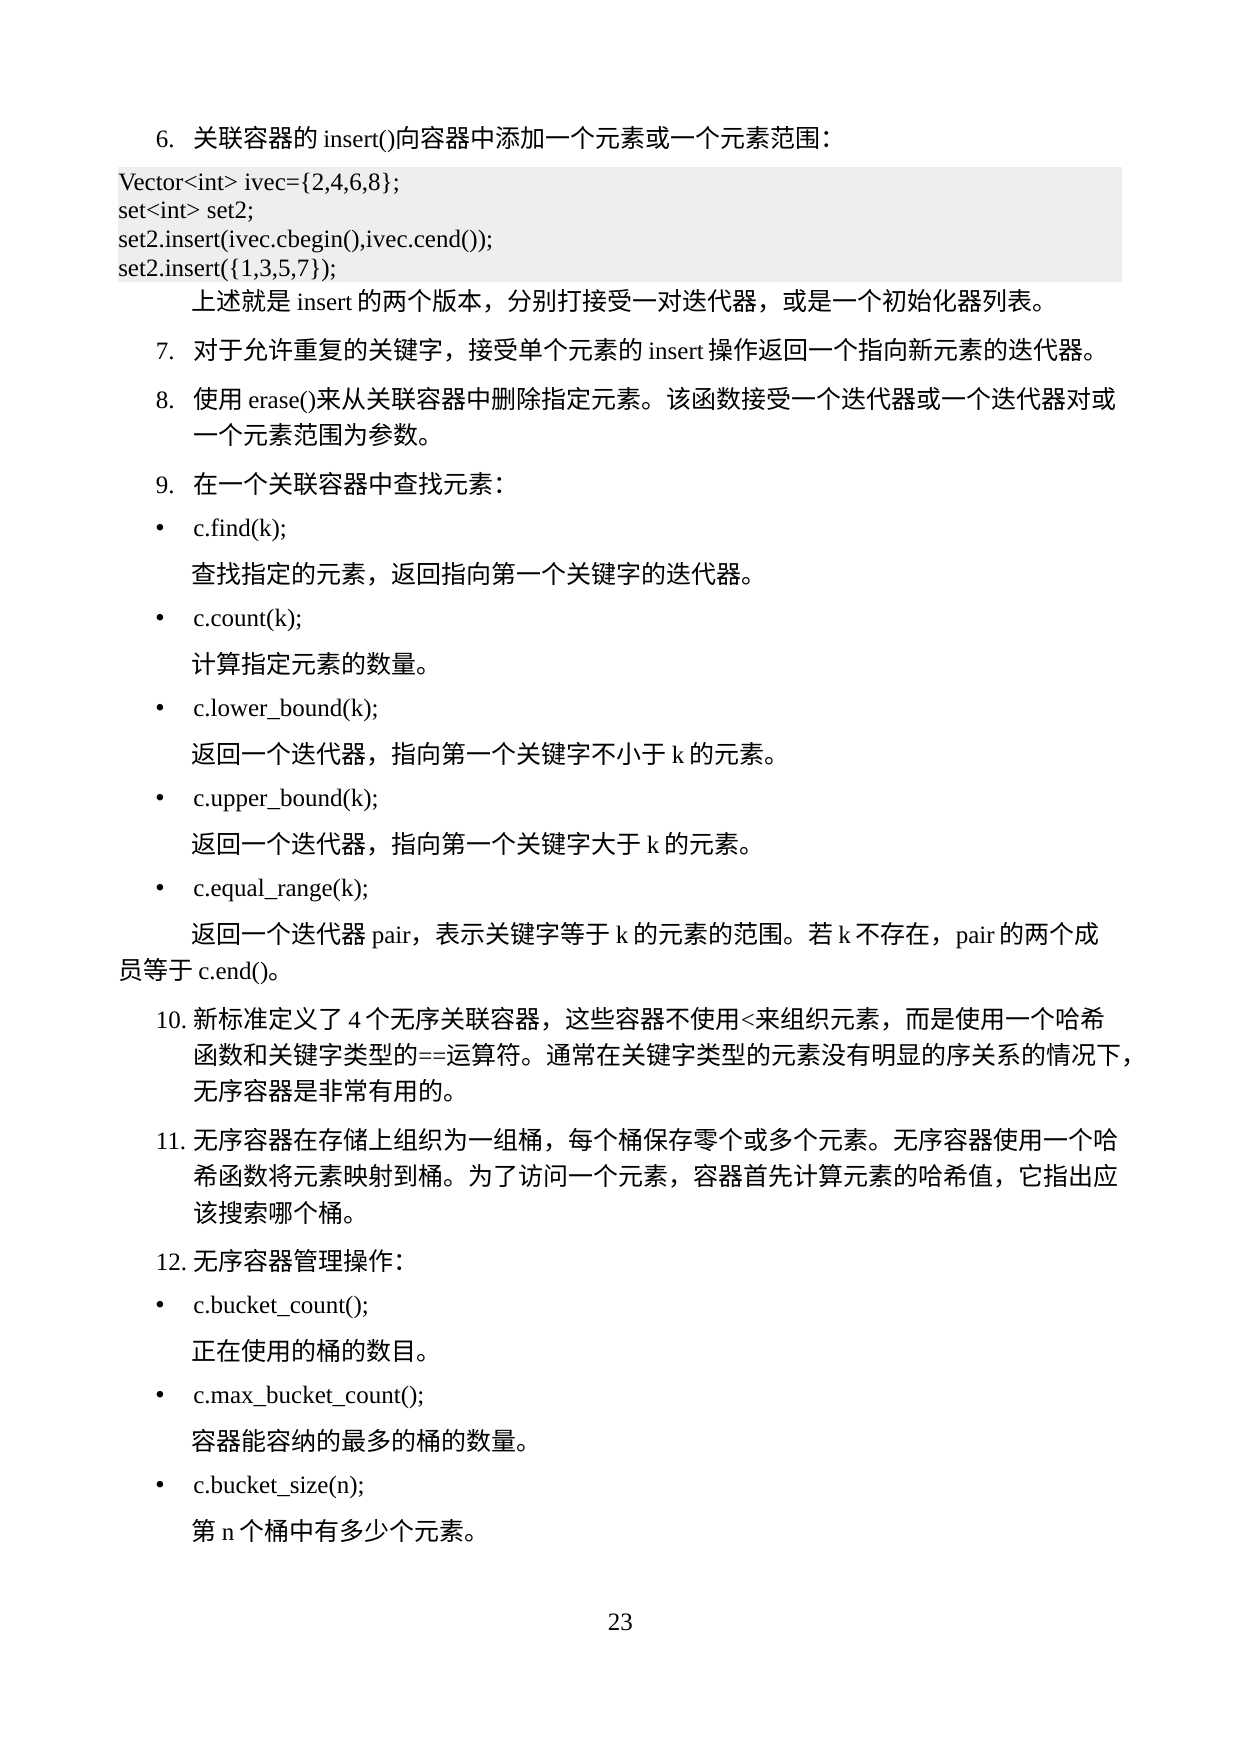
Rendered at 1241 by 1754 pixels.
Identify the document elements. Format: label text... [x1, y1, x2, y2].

text 返回一个迭代器，指向第一个关键字大于k的元素。 [118, 824, 1122, 861]
text 上述就是insert的两个版本，分别打接受一对迭代器，或是一个初始化器列表。 [118, 282, 1122, 318]
list 无序容器管理操作： [156, 1242, 1122, 1278]
text 返回一个迭代器pair，表示关键字等于k的元素的范围。若k不存在，pair的两个成员等于c.end()。 [118, 914, 1122, 987]
list c.upper_bound(k); [156, 783, 1122, 812]
text 返回一个迭代器，指向第一个关键字不小于k的元素。 [118, 734, 1122, 771]
list c.lower_bound(k); [156, 693, 1122, 722]
list 关联容器的insert()向容器中添加一个元素或一个元素范围： [156, 118, 1122, 154]
list 无序容器在存储上组织为一组桶，每个桶保存零个或多个元素。无序容器使用一个哈希函数将元素映射到桶。为了访问一个元素，容器首先计算元素的哈希值，它指出应该搜索哪个桶。 [156, 1121, 1122, 1229]
text 正在使用的桶的数目。 [118, 1332, 1122, 1368]
list 在一个关联容器中查找元素： [156, 464, 1122, 501]
list 对于允许重复的关键字，接受单个元素的insert操作返回一个指向新元素的迭代器。 [156, 331, 1122, 367]
list c.bucket_size(n); [156, 1471, 1122, 1499]
list c.count(k); [156, 603, 1122, 632]
text 容器能容纳的最多的桶的数量。 [118, 1422, 1122, 1458]
text 查找指定的元素，返回指向第一个关键字的迭代器。 [118, 554, 1122, 591]
text 计算指定元素的数量。 [118, 644, 1122, 681]
list c.equal_range(k); [156, 873, 1122, 902]
list 使用erase()来从关联容器中删除指定元素。该函数接受一个迭代器或一个迭代器对或一个元素范围为参数。 [156, 379, 1122, 452]
table_header Vector<int> ivec={2,4,6,8}; set<int> set2; set2.insert(ivec.cbegin(),ivec.cend()); set2.insert({1,3,5,7}); [118, 167, 1122, 282]
list c.find(k); [156, 513, 1122, 542]
list c.max_bucket_count(); [156, 1381, 1122, 1409]
list c.bucket_count(); [156, 1291, 1122, 1319]
list 新标准定义了4个无序关联容器，这些容器不使用<来组织元素，而是使用一个哈希函数和关键字类型的==运算符。通常在关键字类型的元素没有明显的序关系的情况下，无序容器是非常有用的。 [156, 999, 1122, 1108]
text 第n个桶中有多少个元素。 [118, 1512, 1122, 1548]
